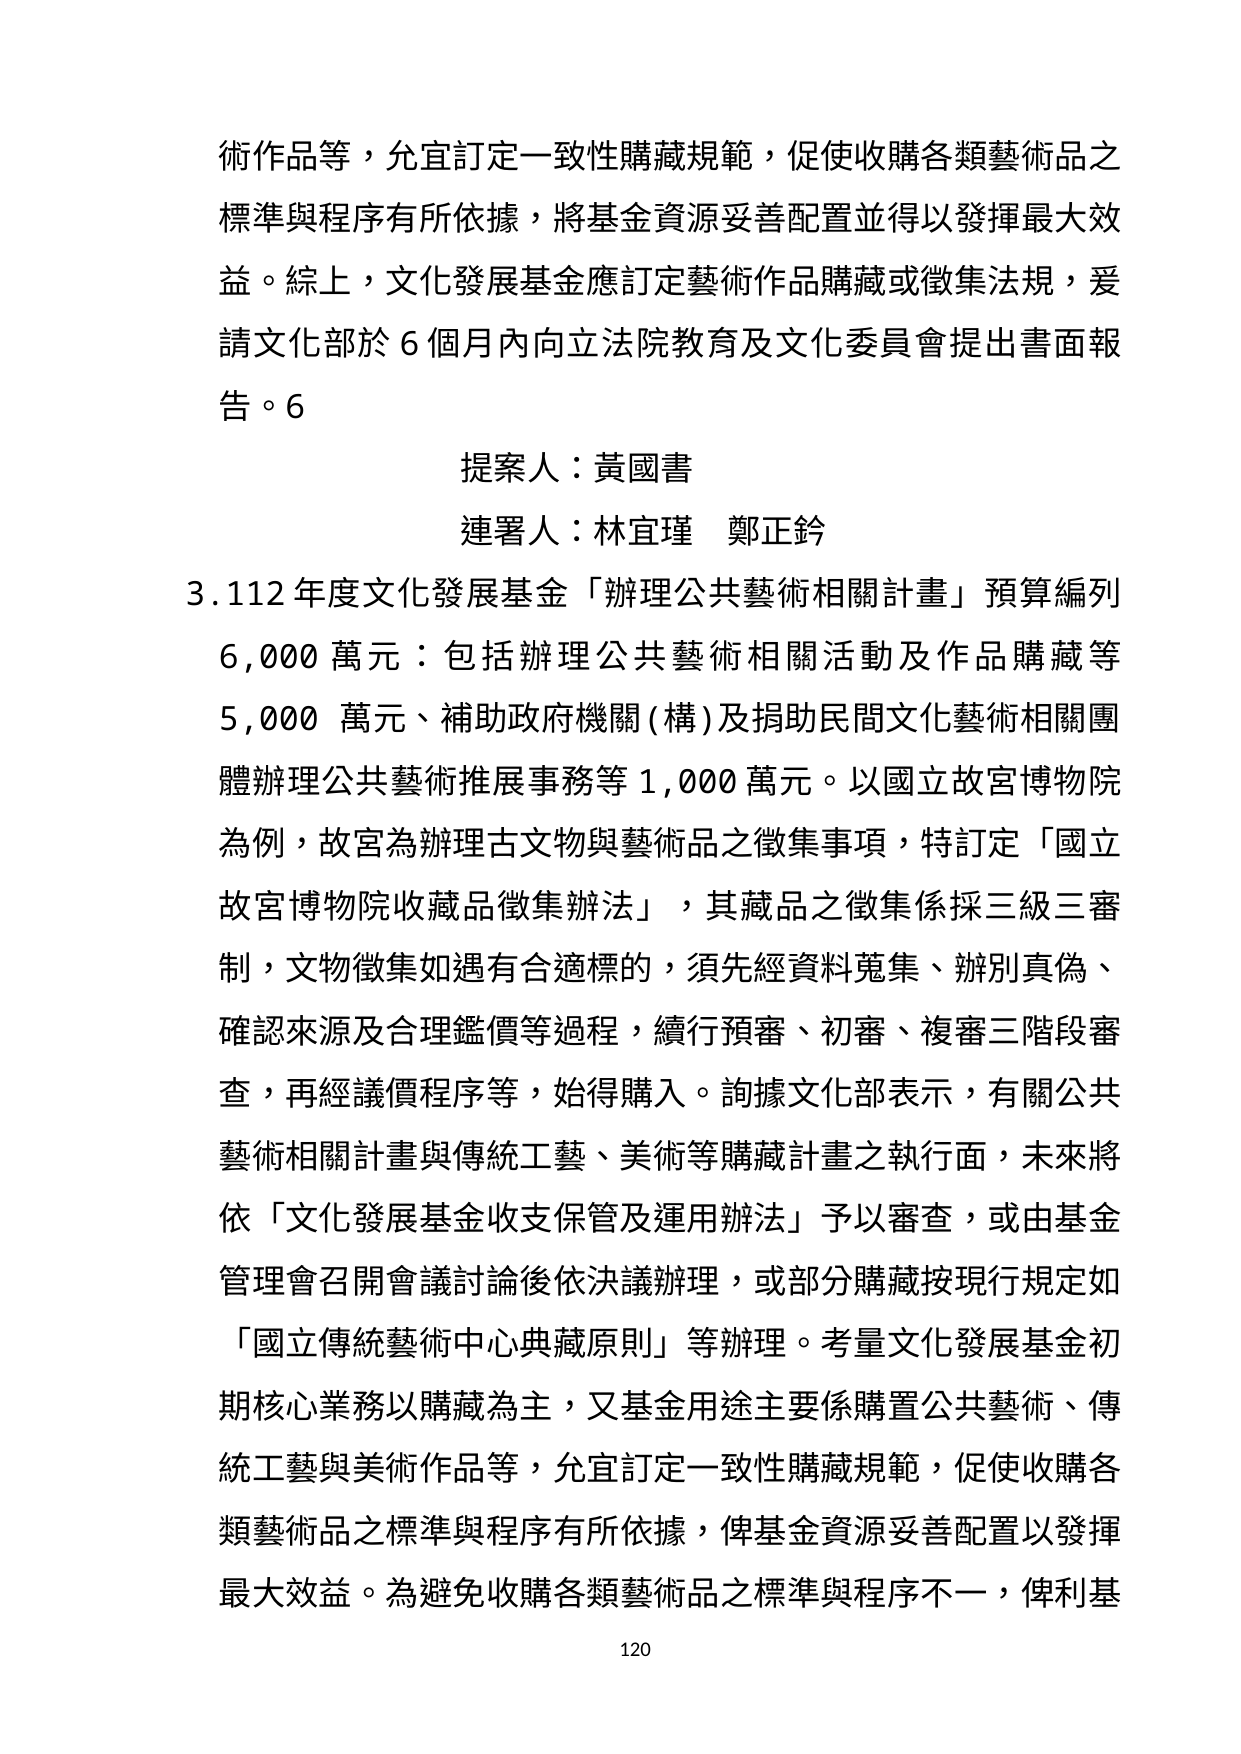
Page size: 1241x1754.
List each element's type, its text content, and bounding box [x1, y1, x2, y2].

text 提案人：黃國書 [460, 425, 1122, 487]
text 連署人：林宜瑾 鄭正鈐 [460, 487, 1122, 550]
text 術作品等，允宜訂定一致性購藏規範，促使收購各類藝術品之標準與程序有所依據，將基金資源妥善配置並得以發揮最大效益。綜上，文化發展基金應訂定藝術作品購藏或徵集法規，爰請文化部於6個月內向立法院教育及文化委員會提出書面報告。6 [185, 112, 1122, 425]
text 3.112年度文化發展基金「辦理公共藝術相關計畫」預算編列6,000萬元：包括辦理公共藝術相關活動及作品購藏等5,000 萬元、補助政府機關(構)及捐助民間文化藝術相關團體辦理公共藝術推展事務等1,000萬元。以國立故宮博物院為例，故宮為辦理古文物與藝術品之徵集事項，特訂定「國立故宮博物院收藏品徵集辦法」，其藏品之徵集係採三級三審制，文物徵集如遇有合適標的，須先經資料蒐集、辦別真偽、確認來源及合理鑑價等過程，續行預審、初審、複審三階段審查，再經議價程序等，始得購入。詢據文化部表示，有關公共藝術相關計畫與傳統工藝、美術等購藏計畫之執行面，未來將依「文化發展基金收支保管及運用辦法」予以審查，或由基金管理會召開會議討論後依決議辦理，或部分購藏按現行規定如「國立傳統藝術中心典藏原則」等辦理。考量文化發展基金初期核心業務以購藏為主，又基金用途主要係購置公共藝術、傳統工藝與美術作品等，允宜訂定一致性購藏規範，促使收購各類藝術品之標準與程序有所依據，俾基金資源妥善配置以發揮最大效益。為避免收購各類藝術品之標準與程序不一，俾利基 [185, 550, 1122, 1612]
